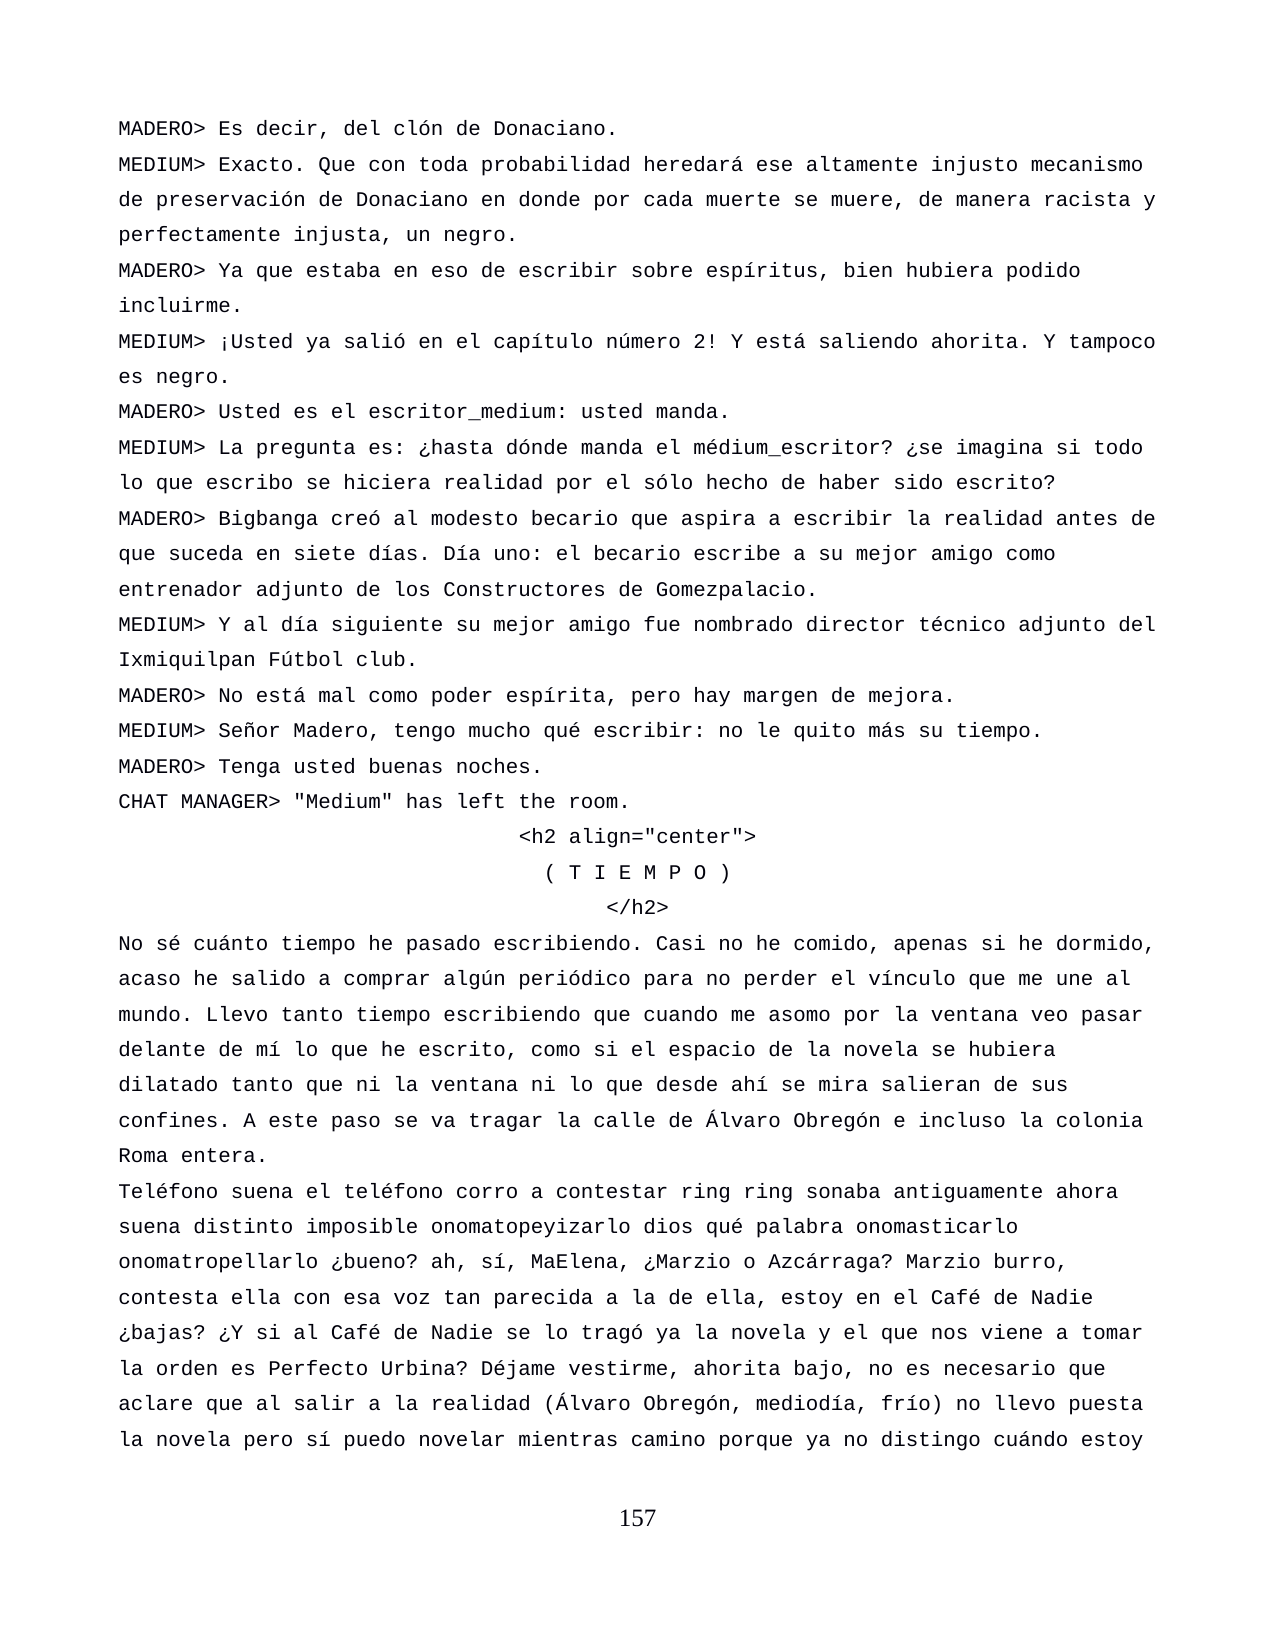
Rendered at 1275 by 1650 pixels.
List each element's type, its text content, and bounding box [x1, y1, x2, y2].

text MADERO> Es decir, del clón de Donaciano. [118, 118, 1157, 142]
text MEDIUM> La pregunta es: ¿hasta dónde manda el médium_escritor? ¿se imagina si todo lo que escribo se hiciera realidad por el sólo hecho de haber sido escrito? [118, 437, 1157, 496]
text CHAT MANAGER> "Medium" has left the room. [118, 791, 1157, 815]
text MADERO> Ya que estaba en eso de escribir sobre espíritus, bien hubiera podido incluirme. [118, 260, 1157, 319]
text <h2 align="center"> [118, 826, 1157, 850]
text MEDIUM> Y al día siguiente su mejor amigo fue nombrado director técnico adjunto del Ixmiquilpan Fútbol club. [118, 614, 1157, 673]
text ( T I E M P O ) [118, 862, 1157, 886]
text MEDIUM> Señor Madero, tengo mucho qué escribir: no le quito más su tiempo. [118, 720, 1157, 744]
text MEDIUM> Exacto. Que con toda probabilidad heredará ese altamente injusto mecanismo de preservación de Donaciano en donde por cada muerte se muere, de manera racista y perfectamente injusta, un negro. [118, 153, 1157, 248]
text MEDIUM> ¡Usted ya salió en el capítulo número 2! Y está saliendo ahorita. Y tampoco es negro. [118, 331, 1157, 390]
text No sé cuánto tiempo he pasado escribiendo. Casi no he comido, apenas si he dormido, acaso he salido a comprar algún periódico para no perder el vínculo que me une al mundo. Llevo tanto tiempo escribiendo que cuando me asomo por la ventana veo pasar delante de mí lo que he escrito, como si el espacio de la novela se hubiera dilatado tanto que ni la ventana ni lo que desde ahí se mira salieran de sus confines. A este paso se va tragar la calle de Álvaro Obregón e incluso la colonia Roma entera. [118, 933, 1157, 1169]
text </h2> [118, 897, 1157, 921]
text MADERO> Usted es el escritor_medium: usted manda. [118, 401, 1157, 425]
text ¿bajas? ¿Y si al Café de Nadie se lo tragó ya la novela y el que nos viene a tomar la orden es Perfecto Urbina? Déjame vestirme, ahorita bajo, no es necesario que aclare que al salir a la realidad (Álvaro Obregón, mediodía, frío) no llevo puesta la novela pero sí puedo novelar mientras camino porque ya no distingo cuándo estoy [118, 1322, 1157, 1452]
text Teléfono suena el teléfono corro a contestar ring ring sonaba antiguamente ahora suena distinto imposible onomatopeyizarlo dios qué palabra onomasticarlo onomatropellarlo ¿bueno? ah, sí, MaElena, ¿Marzio o Azcárraga? Marzio burro, contesta ella con esa voz tan parecida a la de ella, estoy en el Café de Nadie [118, 1181, 1157, 1311]
text MADERO> No está mal como poder espírita, pero hay margen de mejora. [118, 685, 1157, 708]
text MADERO> Bigbanga creó al modesto becario que aspira a escribir la realidad antes de que suceda en siete días. Día uno: el becario escribe a su mejor amigo como entrenador adjunto de los Constructores de Gomezpalacio. [118, 508, 1157, 602]
text MADERO> Tenga usted buenas noches. [118, 756, 1157, 779]
